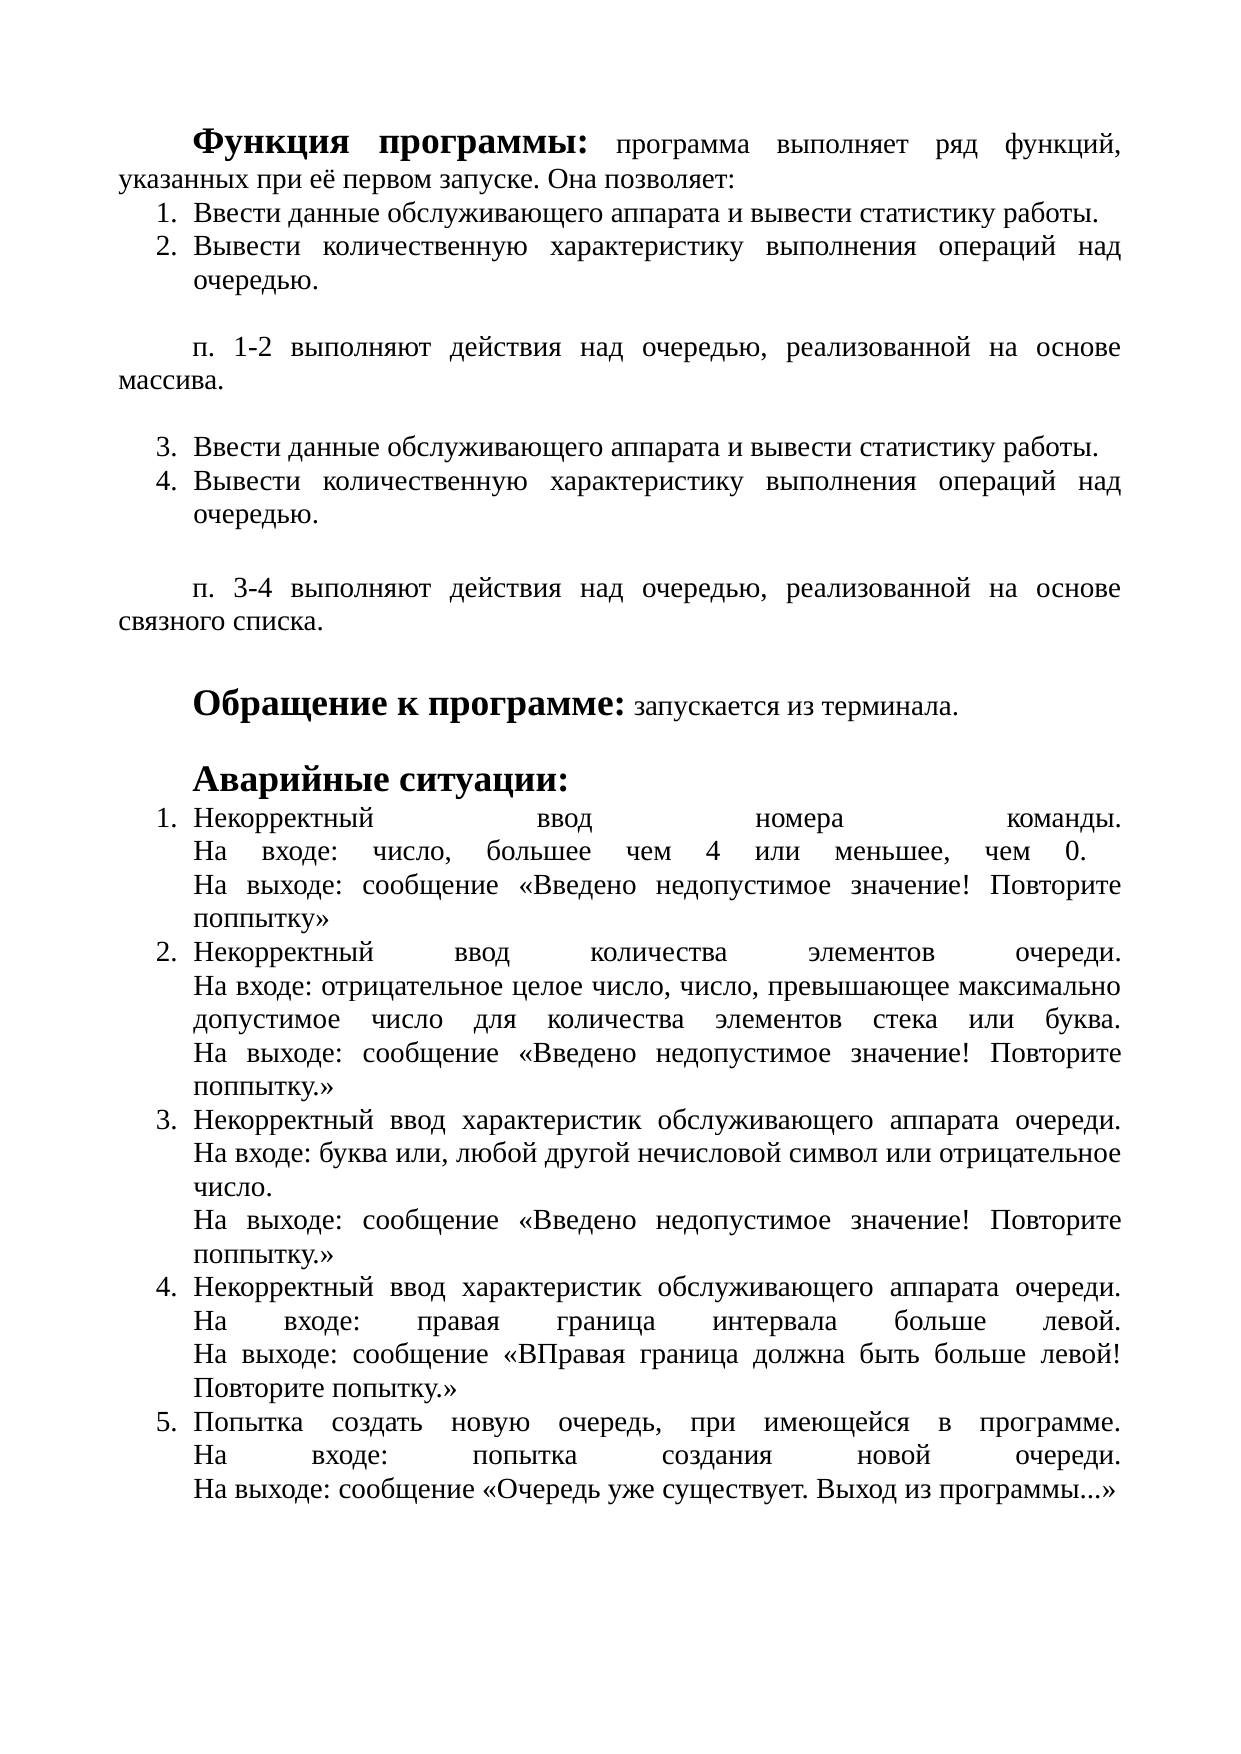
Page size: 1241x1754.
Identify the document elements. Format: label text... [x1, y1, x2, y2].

text Аварийные ситуации: [118, 757, 1122, 800]
list Некорректный ввод номера команды. На входе: число, большее чем 4 или меньшее, чем 0. На выходе: сообщение «Введено недопустимое значение! Повторите поппытку» [156, 800, 1122, 934]
list Некорректный ввод характеристик обслуживающего аппарата очереди. На входе: правая граница интервала больше левой. На выходе: сообщение «ВПравая граница должна быть больше левой! Повторите попытку.» [156, 1269, 1122, 1404]
list Некорректный ввод характеристик обслуживающего аппарата очереди. На входе: буква или, любой другой нечисловой символ или отрицательное число. На выходе: сообщение «Введено недопустимое значение! Повторите поппытку.» [156, 1102, 1122, 1269]
list Вывести количественную характеристику выполнения операций над очередью. [156, 228, 1122, 295]
text п. 3-4 выполняют действия над очередью, реализованной на основе связного списка. [118, 570, 1122, 637]
text п. 1-2 выполняют действия над очередью, реализованной на основе массива. [118, 329, 1122, 396]
list Ввести данные обслуживающего аппарата и вывести статистику работы. [156, 195, 1122, 228]
list Вывести количественную характеристику выполнения операций над очередью. [156, 463, 1122, 530]
text Обращение к программе: запускается из терминала. [118, 680, 1122, 723]
list Ввести данные обслуживающего аппарата и вывести статистику работы. [156, 429, 1122, 463]
list Некорректный ввод количества элементов очереди. На входе: отрицательное целое число, число, превышающее максимально допустимое число для количества элементов стека или буква. На выходе: сообщение «Введено недопустимое значение! Повторите поппытку.» [156, 934, 1122, 1102]
text Функция программы: программа выполняет ряд функций, указанных при её первом запуске. Она позволяет: [118, 118, 1122, 195]
list Попытка создать новую очередь, при имеющейся в программе. На входе: попытка создания новой очереди. На выходе: сообщение «Очередь уже существует. Выход из программы...» [156, 1404, 1122, 1504]
